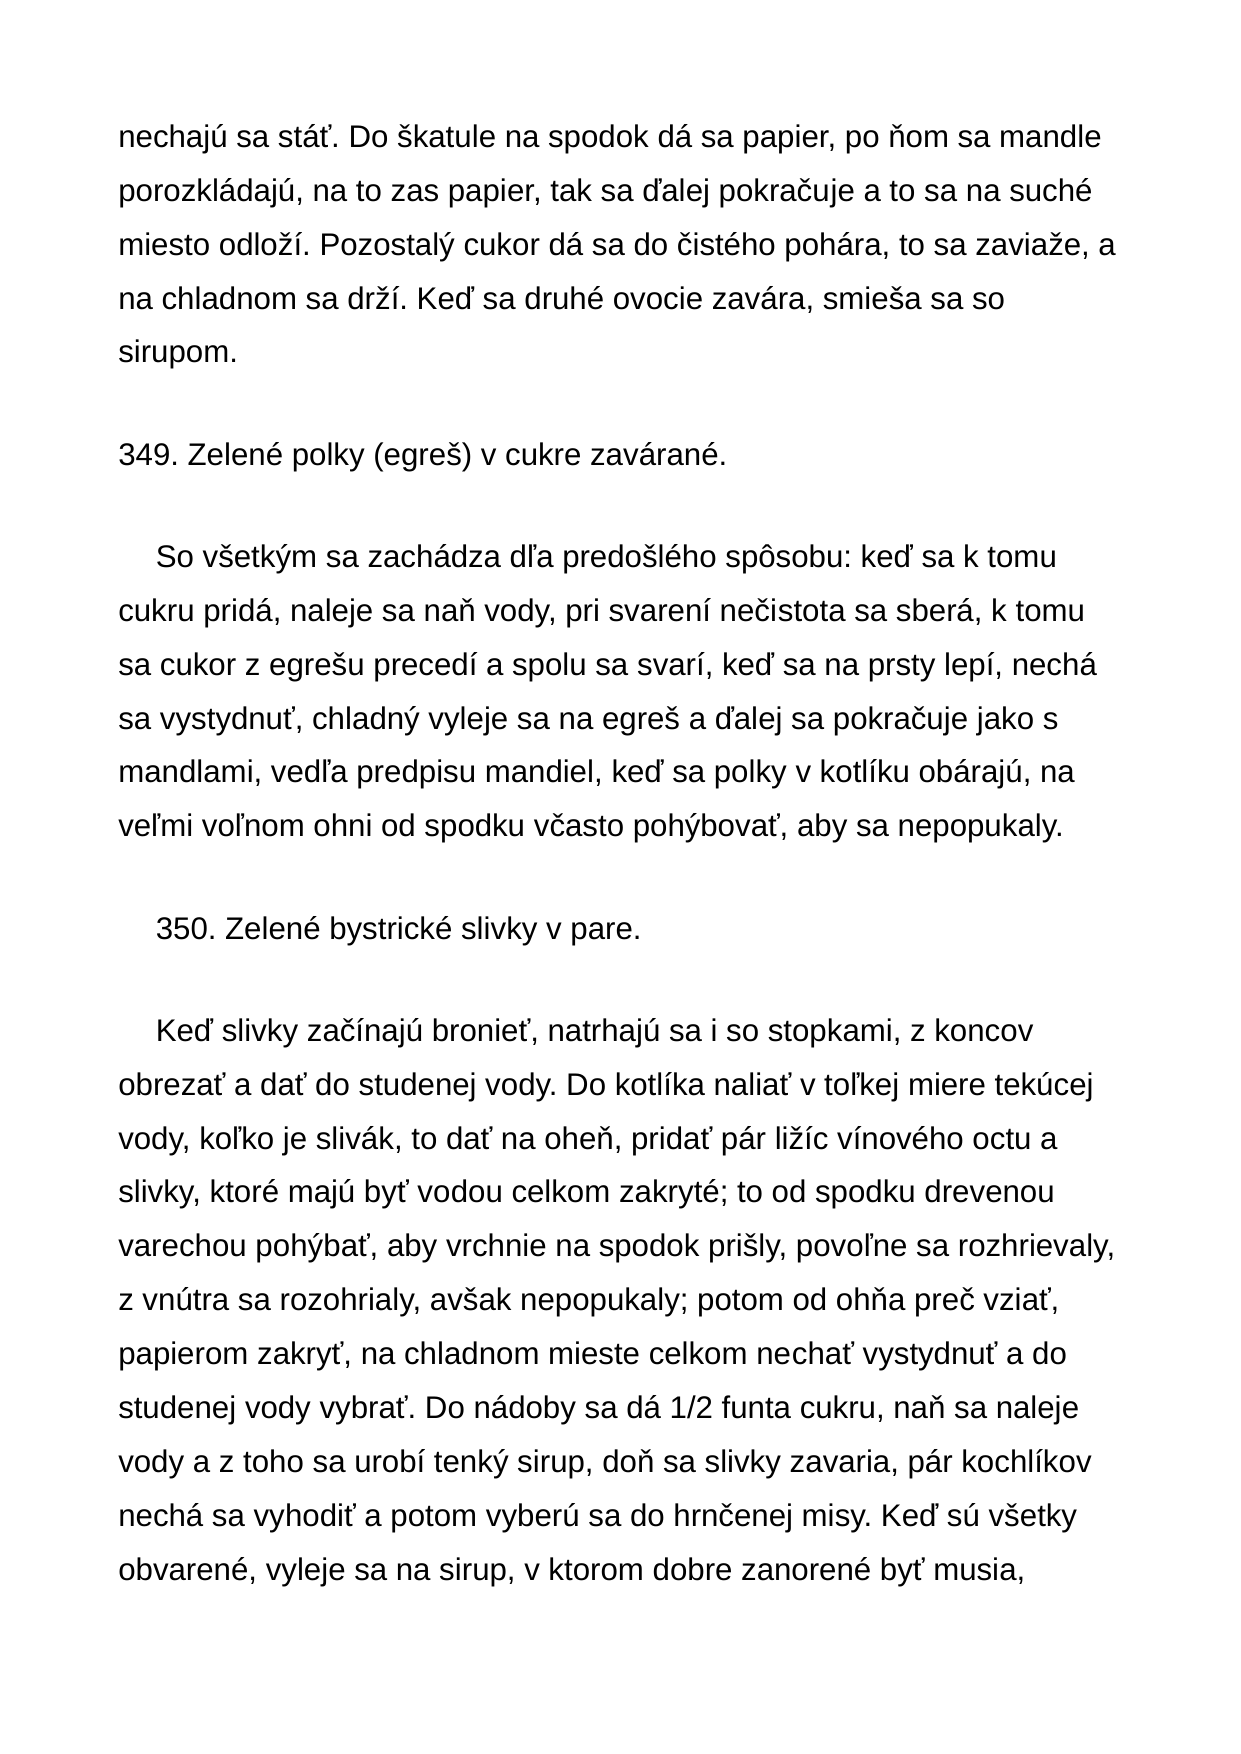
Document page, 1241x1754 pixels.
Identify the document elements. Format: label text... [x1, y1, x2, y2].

text So všetkým sa zachádza dľa predošlého spôsobu: keď sa k tomu cukru pridá, naleje sa naň vody, pri svarení neči­stota sa sberá, k tomu sa cukor z egrešu precedí a spolu sa svarí, keď sa na prsty lepí, nechá sa vystydnuť, chladný vyleje sa na egreš a ďalej sa pokračuje jako s mandlami, vedľa predpisu mandiel, keď sa polky v kotlíku obárajú, na veľmi voľnom ohni od spodku včasto pohýbovať, aby sa nepopukaly. [118, 538, 1122, 843]
text nechajú sa stáť. Do škatule na spodok dá sa papier, po ňom sa mandle porozkládajú, na to zas papier, tak sa ďalej pokračuje a to sa na suché miesto odloží. Pozostalý cukor dá sa do čistého pohára, to sa zaviaže, a na chladnom sa drží. Keď sa druhé ovocie zavára, smieša sa so sirupom. [118, 118, 1122, 369]
text 349. Zelené polky (egreš) v cukre zavárané. [118, 436, 1122, 472]
text Keď slivky začínajú bronieť, natrhajú sa i so stopkami, z koncov obrezať a dať do studenej vody. Do kotlíka naliať v toľkej miere tekúcej vody, koľko je slivák, to dať na oheň, pridať pár ližíc vínového octu a slivky, ktoré majú byť vo­dou celkom zakryté; to od spodku drevenou varechou po­hýbať, aby vrchnie na spodok prišly, povoľne sa rozhrievaly, z vnútra sa rozohrialy, avšak nepopukaly; potom od ohňa preč vziať, papierom zakryť, na chladnom mieste celkom ne­chať vystydnuť a do studenej vody vybrať. Do nádoby sa dá 1/2 funta cukru, naň sa naleje vody a z toho sa urobí tenký sirup, doň sa slivky zavaria, pár kochlíkov nechá sa vy­hodiť a potom vyberú sa do hrnčenej misy. Keď sú všetky obvarené, vyleje sa na sirup, v ktorom dobre zanorené byť musia, [118, 1012, 1122, 1586]
text 350. Zelené bystrické slivky v pare. [118, 910, 1122, 946]
